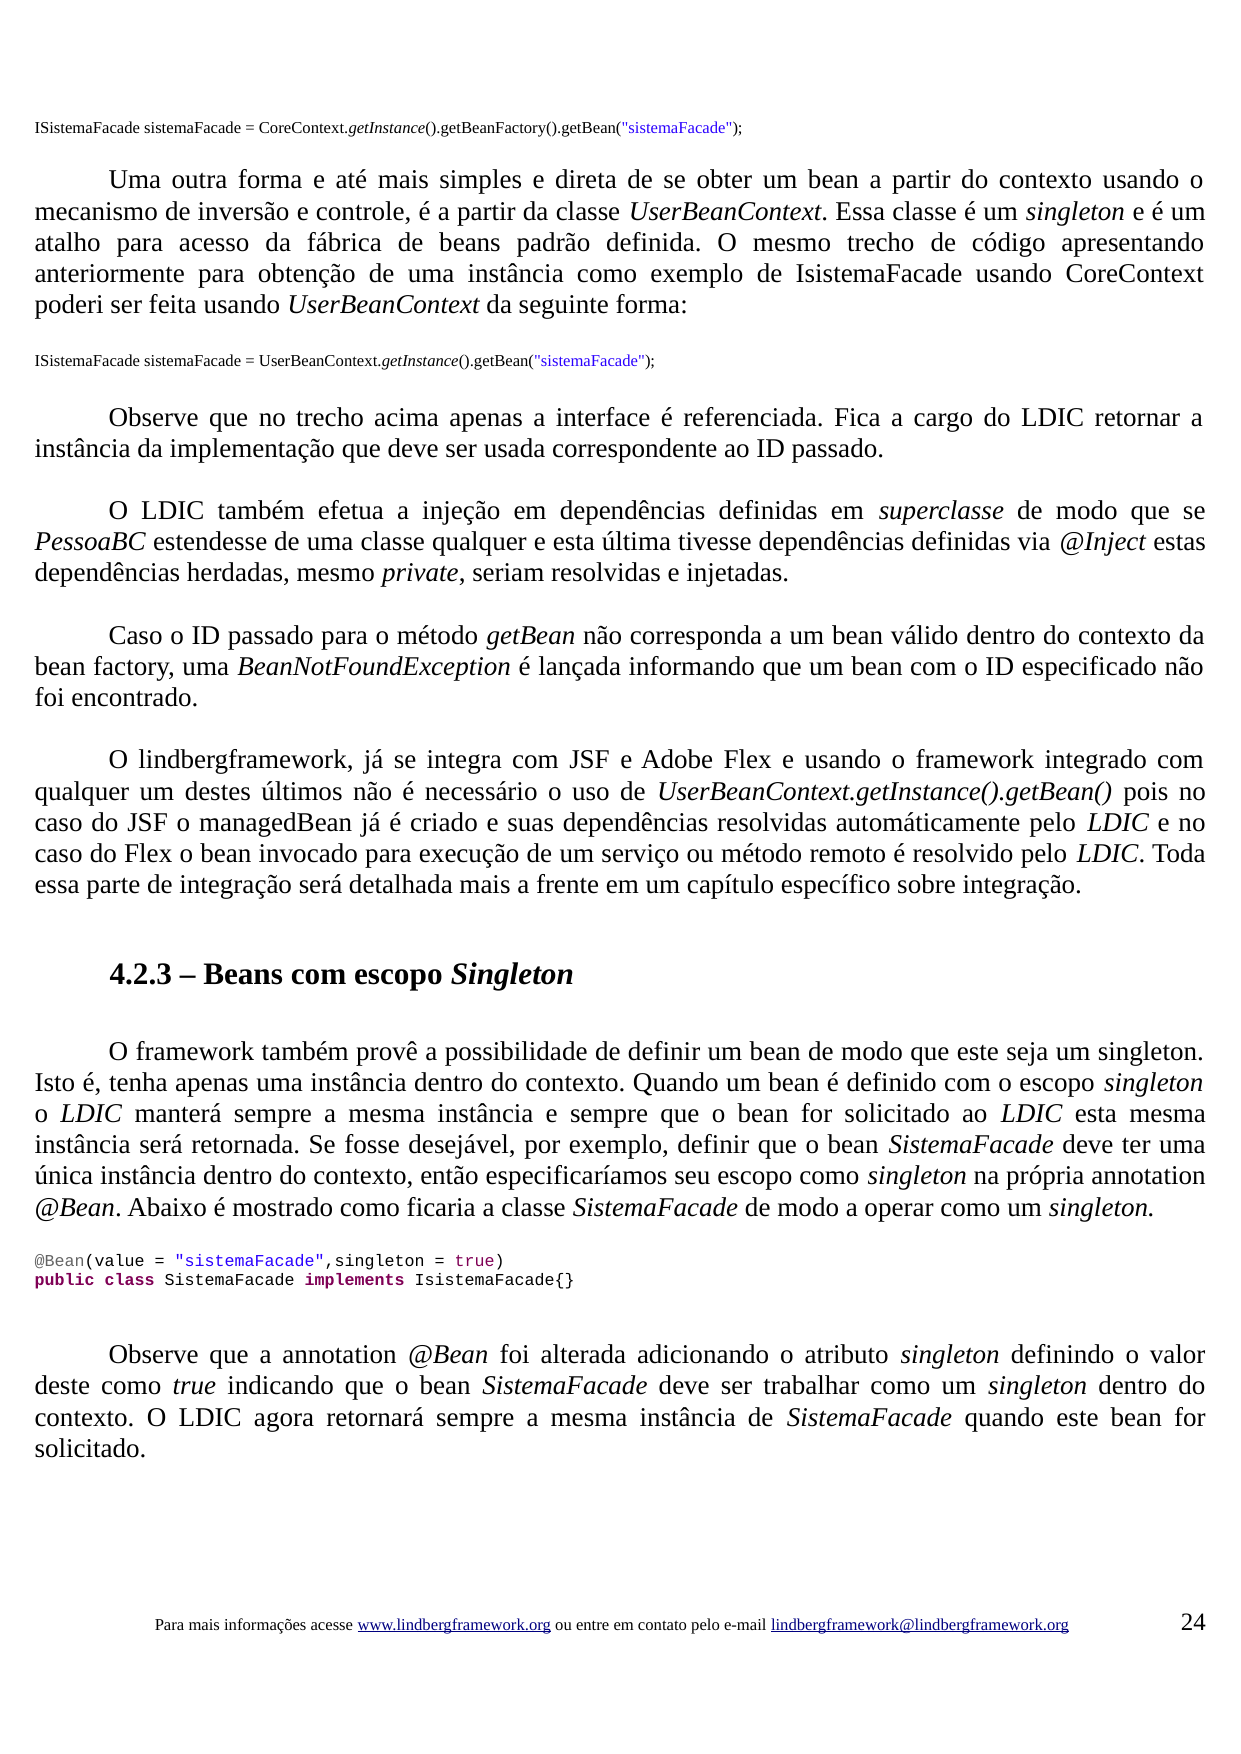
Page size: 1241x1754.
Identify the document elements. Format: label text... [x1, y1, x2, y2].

text O lindbergframework, já se integra com JSF e Adobe Flex e usando o framework integrado com qualquer um destes últimos não é necessário o uso de UserBeanContext.getInstance().getBean() pois no caso do JSF o managedBean já é criado e suas dependências resolvidas automáticamente pelo LDIC e no caso do Flex o bean invocado para execução de um serviço ou método remoto é resolvido pelo LDIC. Toda essa parte de integração será detalhada mais a frente em um capítulo específico sobre integração. [34, 743, 1206, 899]
text Observe que no trecho acima apenas a interface é referenciada. Fica a cargo do LDIC retornar a instância da implementação que deve ser usada correspondente ao ID passado. [34, 401, 1206, 463]
subtitle 4.2.3 – Beans com escopo Singleton [106, 955, 1206, 991]
text public class SistemaFacade implements IsistemaFacade{} [34, 1272, 1206, 1291]
text Uma outra forma e até mais simples e direta de se obter um bean a partir do contexto usando o mecanismo de inversão e controle, é a partir da classe UserBeanContext. Essa classe é um singleton e é um atalho para acesso da fábrica de beans padrão definida. O mesmo trecho de código apresentando anteriormente para obtenção de uma instância como exemplo de IsistemaFacade usando CoreContext poderi ser feita usando UserBeanContext da seguinte forma: [34, 164, 1206, 319]
text O LDIC também efetua a injeção em dependências definidas em superclasse de modo que se PessoaBC estendesse de uma classe qualquer e esta última tivesse dependências definidas via @Inject estas dependências herdadas, mesmo private, seriam resolvidas e injetadas. [34, 494, 1206, 588]
text Caso o ID passado para o método getBean não corresponda a um bean válido dentro do contexto da bean factory, uma BeanNotFoundException é lançada informando que um bean com o ID especificado não foi encontrado. [34, 619, 1206, 712]
text @Bean(value = "sistemaFacade",singleton = true) [34, 1253, 1206, 1272]
text ISistemaFacade sistemaFacade = CoreContext.getInstance().getBeanFactory().getBean("sistemaFacade"); [34, 118, 1206, 137]
text Observe que a annotation @Bean foi alterada adicionando o atributo singleton definindo o valor deste como true indicando que o bean SistemaFacade deve ser trabalhar como um singleton dentro do contexto. O LDIC agora retornará sempre a mesma instância de SistemaFacade quando este bean for solicitado. [34, 1338, 1206, 1463]
text ISistemaFacade sistemaFacade = UserBeanContext.getInstance().getBean("sistemaFacade"); [34, 351, 1206, 370]
text O framework também provê a possibilidade de definir um bean de modo que este seja um singleton. Isto é, tenha apenas uma instância dentro do contexto. Quando um bean é definido com o escopo singleton o LDIC manterá sempre a mesma instância e sempre que o bean for solicitado ao LDIC esta mesma instância será retornada. Se fosse desejável, por exemplo, definir que o bean SistemaFacade deve ter uma única instância dentro do contexto, então especificaríamos seu escopo como singleton na própria annotation @Bean. Abaixo é mostrado como ficaria a classe SistemaFacade de modo a operar como um singleton. [34, 1035, 1206, 1222]
